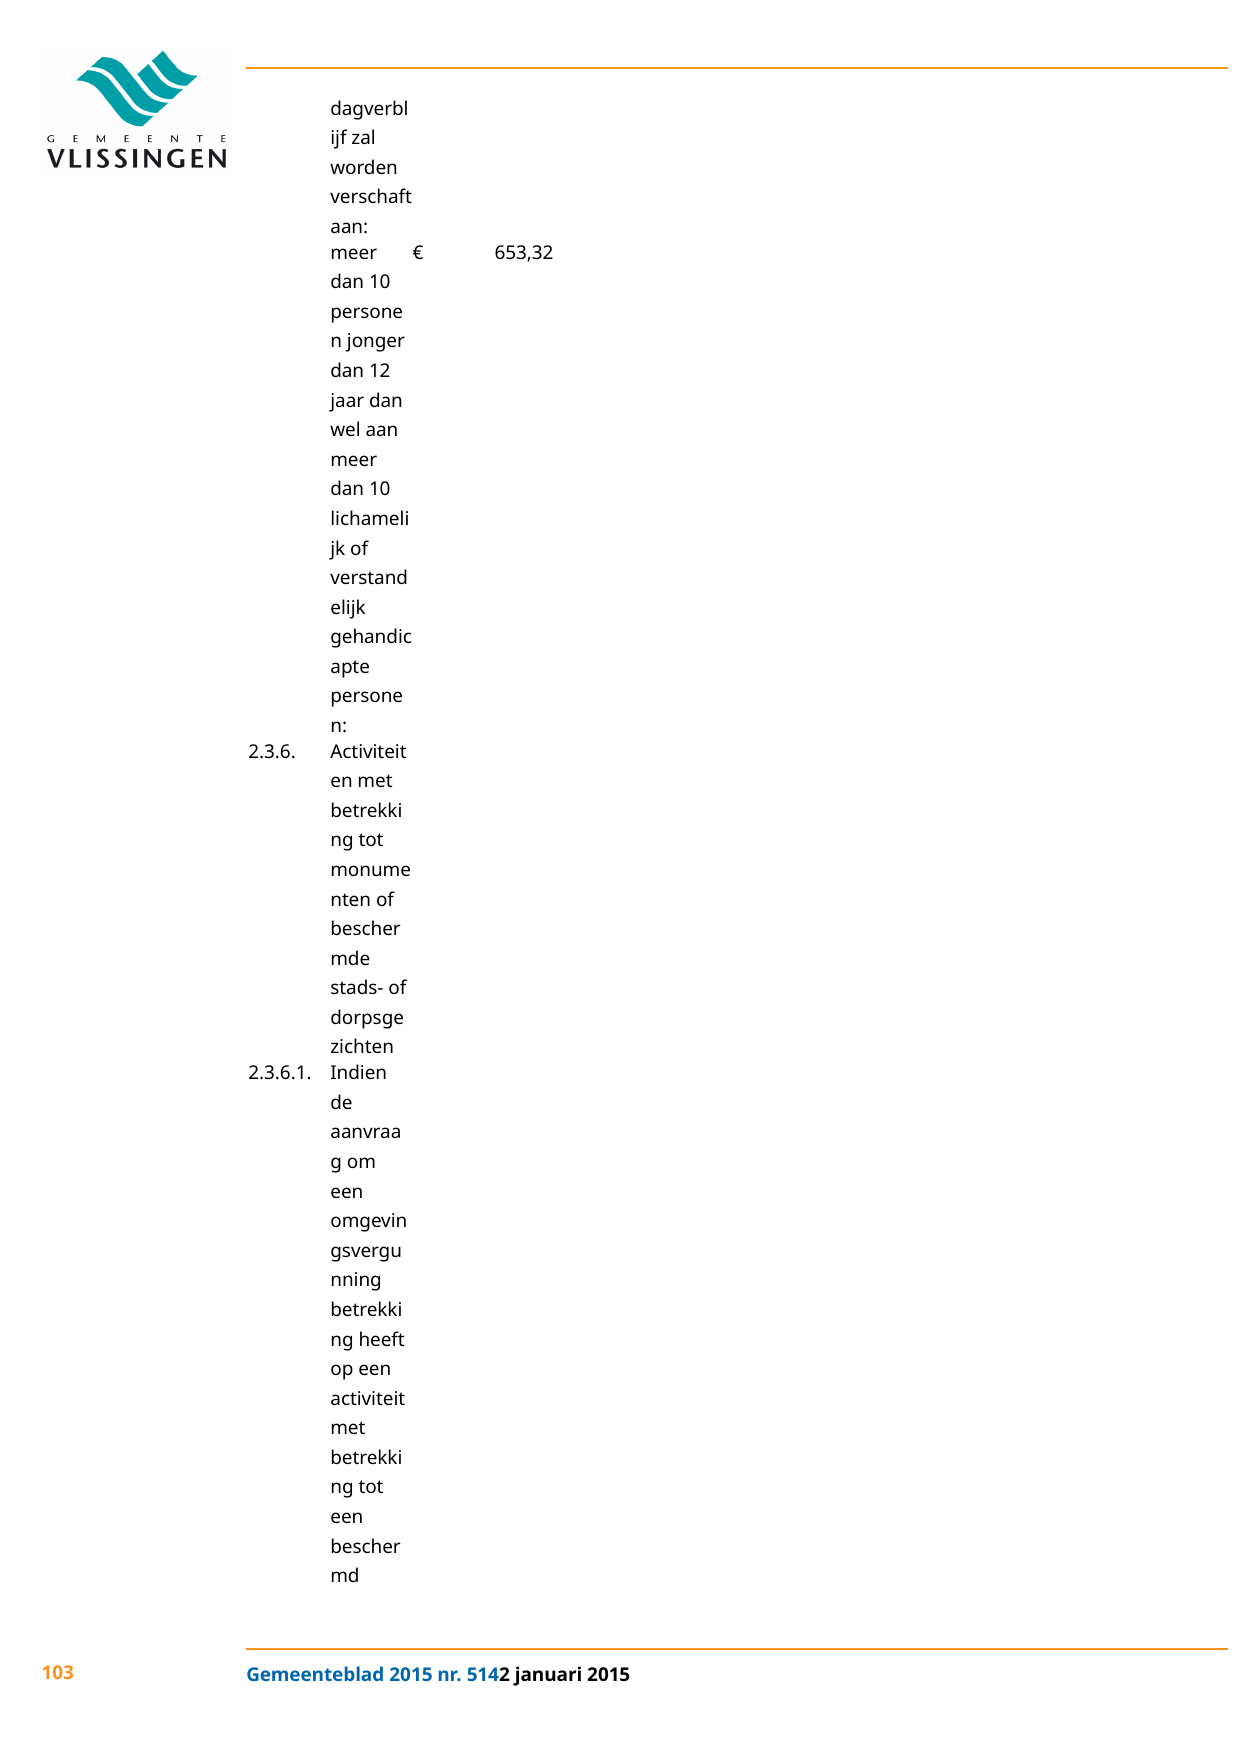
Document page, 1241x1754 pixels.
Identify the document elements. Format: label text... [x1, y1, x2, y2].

table_cell [905, 239, 987, 738]
table_cell Activiteiten met betrekking tot monumenten of beschermde stads- of dorpsgezichten [330, 738, 412, 1059]
table_cell [823, 95, 905, 239]
table_cell [987, 738, 1069, 1059]
table_cell [659, 1060, 741, 1588]
table_cell [412, 95, 494, 239]
table_cell [905, 1060, 987, 1588]
table_cell [494, 1060, 577, 1588]
table_cell [412, 738, 494, 1059]
table_cell 653,32 [494, 239, 577, 738]
table_cell [1069, 1060, 1152, 1588]
table_cell [659, 738, 741, 1059]
table_cell [1069, 95, 1152, 239]
table_cell [577, 95, 659, 239]
table_cell [577, 738, 659, 1059]
table_cell [987, 239, 1069, 738]
table_cell meer dan 10 personen jonger dan 12 jaar dan wel aan meer dan 10 lichamelijk of verstandelijk gehandicapte personen: [330, 239, 412, 738]
table_cell [987, 95, 1069, 239]
table_cell [905, 95, 987, 239]
table_cell [741, 95, 823, 239]
table_cell [659, 239, 741, 738]
table_cell € [412, 239, 494, 738]
table_cell 2.3.6.1. [248, 1060, 330, 1588]
table_cell [823, 239, 905, 738]
table_cell 2.3.6. [248, 738, 330, 1059]
table_cell [823, 1060, 905, 1588]
table_cell [494, 95, 577, 239]
picture [41, 47, 231, 172]
table_cell [1069, 239, 1152, 738]
table_cell [577, 1060, 659, 1588]
table_cell [905, 738, 987, 1059]
table_cell [577, 239, 659, 738]
table_cell [1069, 738, 1152, 1059]
table_cell [659, 95, 741, 239]
table_cell Indien de aanvraag om een omgevingsvergunning betrekking heeft op een activiteit met betrekking tot een beschermd [330, 1060, 412, 1588]
table_cell [741, 239, 823, 738]
table_cell [741, 738, 823, 1059]
table_cell [823, 738, 905, 1059]
table_cell [412, 1060, 494, 1588]
table_cell [494, 738, 577, 1059]
table_cell dagverblijf zal worden verschaft aan: [330, 95, 412, 239]
table_cell [741, 1060, 823, 1588]
table_cell [987, 1060, 1069, 1588]
table_cell [248, 239, 330, 738]
table_cell [248, 95, 330, 239]
